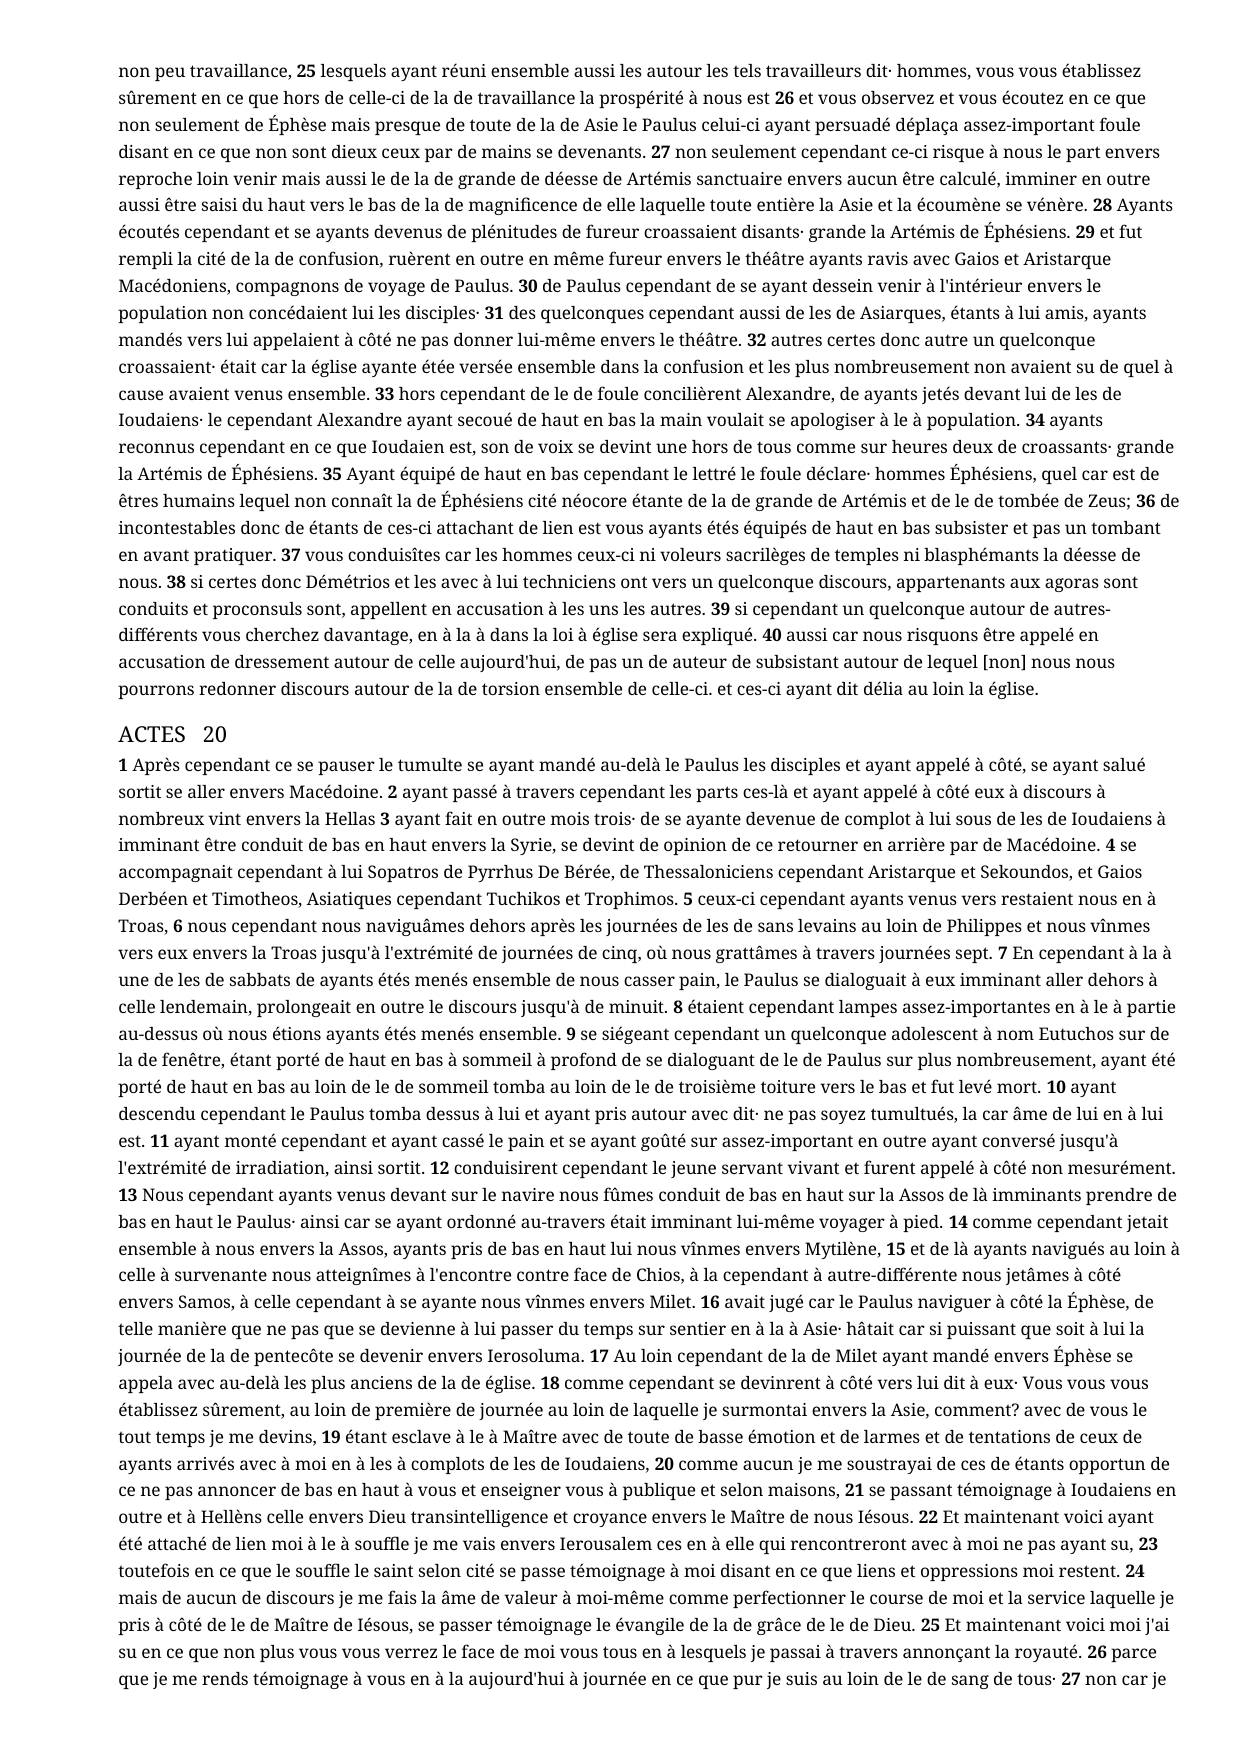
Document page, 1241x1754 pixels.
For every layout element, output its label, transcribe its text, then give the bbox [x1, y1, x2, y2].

text non peu travaillance, 25 lesquels ayant réuni ensemble aussi les autour les tels travailleurs dit· hommes, vous vous établissez sûrement en ce que hors de celle-ci de la de travaillance la prospérité à nous est 26 et vous observez et vous écoutez en ce que non seulement de Éphèse mais presque de toute de la de Asie le Paulus celui-ci ayant persuadé déplaça assez-important foule disant en ce que non sont dieux ceux par de mains se devenants. 27 non seulement cependant ce-ci risque à nous le part envers reproche loin venir mais aussi le de la de grande de déesse de Artémis sanctuaire envers aucun être calculé, imminer en outre aussi être saisi du haut vers le bas de la de magnificence de elle laquelle toute entière la Asie et la écoumène se vénère. 28 Ayants écoutés cependant et se ayants devenus de plénitudes de fureur croassaient disants· grande la Artémis de Éphésiens. 29 et fut rempli la cité de la de confusion, ruèrent en outre en même fureur envers le théâtre ayants ravis avec Gaios et Aristarque Macédoniens, compagnons de voyage de Paulus. 30 de Paulus cependant de se ayant dessein venir à l'intérieur envers le population non concédaient lui les disciples· 31 des quelconques cependant aussi de les de Asiarques, étants à lui amis, ayants mandés vers lui appelaient à côté ne pas donner lui-même envers le théâtre. 32 autres certes donc autre un quelconque croassaient· était car la église ayante étée versée ensemble dans la confusion et les plus nombreusement non avaient su de quel à cause avaient venus ensemble. 33 hors cependant de le de foule concilièrent Alexandre, de ayants jetés devant lui de les de Ioudaiens· le cependant Alexandre ayant secoué de haut en bas la main voulait se apologiser à le à population. 34 ayants reconnus cependant en ce que Ioudaien est, son de voix se devint une hors de tous comme sur heures deux de croassants· grande la Artémis de Éphésiens. 35 Ayant équipé de haut en bas cependant le lettré le foule déclare· hommes Éphésiens, quel car est de êtres humains lequel non connaît la de Éphésiens cité néocore étante de la de grande de Artémis et de le de tombée de Zeus; 36 de incontestables donc de étants de ces-ci attachant de lien est vous ayants étés équipés de haut en bas subsister et pas un tombant en avant pratiquer. 37 vous conduisîtes car les hommes ceux-ci ni voleurs sacrilèges de temples ni blasphémants la déesse de nous. 38 si certes donc Démétrios et les avec à lui techniciens ont vers un quelconque discours, appartenants aux agoras sont conduits et proconsuls sont, appellent en accusation à les uns les autres. 39 si cependant un quelconque autour de autres-différents vous cherchez davantage, en à la à dans la loi à église sera expliqué. 40 aussi car nous risquons être appelé en accusation de dressement autour de celle aujourd'hui, de pas un de auteur de subsistant autour de lequel [non] nous nous pourrons redonner discours autour de la de torsion ensemble de celle-ci. et ces-ci ayant dit délia au loin la église. [118, 59, 1181, 701]
text 1 Après cependant ce se pauser le tumulte se ayant mandé au-delà le Paulus les disciples et ayant appelé à côté, se ayant salué sortit se aller envers Macédoine. 2 ayant passé à travers cependant les parts ces-là et ayant appelé à côté eux à discours à nombreux vint envers la Hellas 3 ayant fait en outre mois trois· de se ayante devenue de complot à lui sous de les de Ioudaiens à imminant être conduit de bas en haut envers la Syrie, se devint de opinion de ce retourner en arrière par de Macédoine. 4 se accompagnait cependant à lui Sopatros de Pyrrhus De Bérée, de Thessaloniciens cependant Aristarque et Sekoundos, et Gaios Derbéen et Timotheos, Asiatiques cependant Tuchikos et Trophimos. 5 ceux-ci cependant ayants venus vers restaient nous en à Troas, 6 nous cependant nous naviguâmes dehors après les journées de les de sans levains au loin de Philippes et nous vînmes vers eux envers la Troas jusqu'à l'extrémité de journées de cinq, où nous grattâmes à travers journées sept. 7 En cependant à la à une de les de sabbats de ayants étés menés ensemble de nous casser pain, le Paulus se dialoguait à eux imminant aller dehors à celle lendemain, prolongeait en outre le discours jusqu'à de minuit. 8 étaient cependant lampes assez-importantes en à le à partie au-dessus où nous étions ayants étés menés ensemble. 9 se siégeant cependant un quelconque adolescent à nom Eutuchos sur de la de fenêtre, étant porté de haut en bas à sommeil à profond de se dialoguant de le de Paulus sur plus nombreusement, ayant été porté de haut en bas au loin de le de sommeil tomba au loin de le de troisième toiture vers le bas et fut levé mort. 10 ayant descendu cependant le Paulus tomba dessus à lui et ayant pris autour avec dit· ne pas soyez tumultués, la car âme de lui en à lui est. 11 ayant monté cependant et ayant cassé le pain et se ayant goûté sur assez-important en outre ayant conversé jusqu'à l'extrémité de irradiation, ainsi sortit. 12 conduisirent cependant le jeune servant vivant et furent appelé à côté non mesurément. 13 Nous cependant ayants venus devant sur le navire nous fûmes conduit de bas en haut sur la Assos de là imminants prendre de bas en haut le Paulus· ainsi car se ayant ordonné au-travers était imminant lui-même voyager à pied. 14 comme cependant jetait ensemble à nous envers la Assos, ayants pris de bas en haut lui nous vînmes envers Mytilène, 15 et de là ayants navigués au loin à celle à survenante nous atteignîmes à l'encontre contre face de Chios, à la cependant à autre-différente nous jetâmes à côté envers Samos, à celle cependant à se ayante nous vînmes envers Milet. 16 avait jugé car le Paulus naviguer à côté la Éphèse, de telle manière que ne pas que se devienne à lui passer du temps sur sentier en à la à Asie· hâtait car si puissant que soit à lui la journée de la de pentecôte se devenir envers Ierosoluma. 17 Au loin cependant de la de Milet ayant mandé envers Éphèse se appela avec au-delà les plus anciens de la de église. 18 comme cependant se devinrent à côté vers lui dit à eux· Vous vous vous établissez sûrement, au loin de première de journée au loin de laquelle je surmontai envers la Asie, comment? avec de vous le tout temps je me devins, 19 étant esclave à le à Maître avec de toute de basse émotion et de larmes et de tentations de ceux de ayants arrivés avec à moi en à les à complots de les de Ioudaiens, 20 comme aucun je me soustrayai de ces de étants opportun de ce ne pas annoncer de bas en haut à vous et enseigner vous à publique et selon maisons, 21 se passant témoignage à Ioudaiens en outre et à Hellèns celle envers Dieu transintelligence et croyance envers le Maître de nous Iésous. 22 Et maintenant voici ayant été attaché de lien moi à le à souffle je me vais envers Ierousalem ces en à elle qui rencontreront avec à moi ne pas ayant su, 23 toutefois en ce que le souffle le saint selon cité se passe témoignage à moi disant en ce que liens et oppressions moi restent. 24 mais de aucun de discours je me fais la âme de valeur à moi-même comme perfectionner le course de moi et la service laquelle je pris à côté de le de Maître de Iésous, se passer témoignage le évangile de la de grâce de le de Dieu. 25 Et maintenant voici moi j'ai su en ce que non plus vous vous verrez le face de moi vous tous en à lesquels je passai à travers annonçant la royauté. 26 parce que je me rends témoignage à vous en à la aujourd'hui à journée en ce que pur je suis au loin de le de sang de tous· 27 non car je [118, 753, 1181, 1690]
text ACTES 20 [118, 719, 1181, 748]
